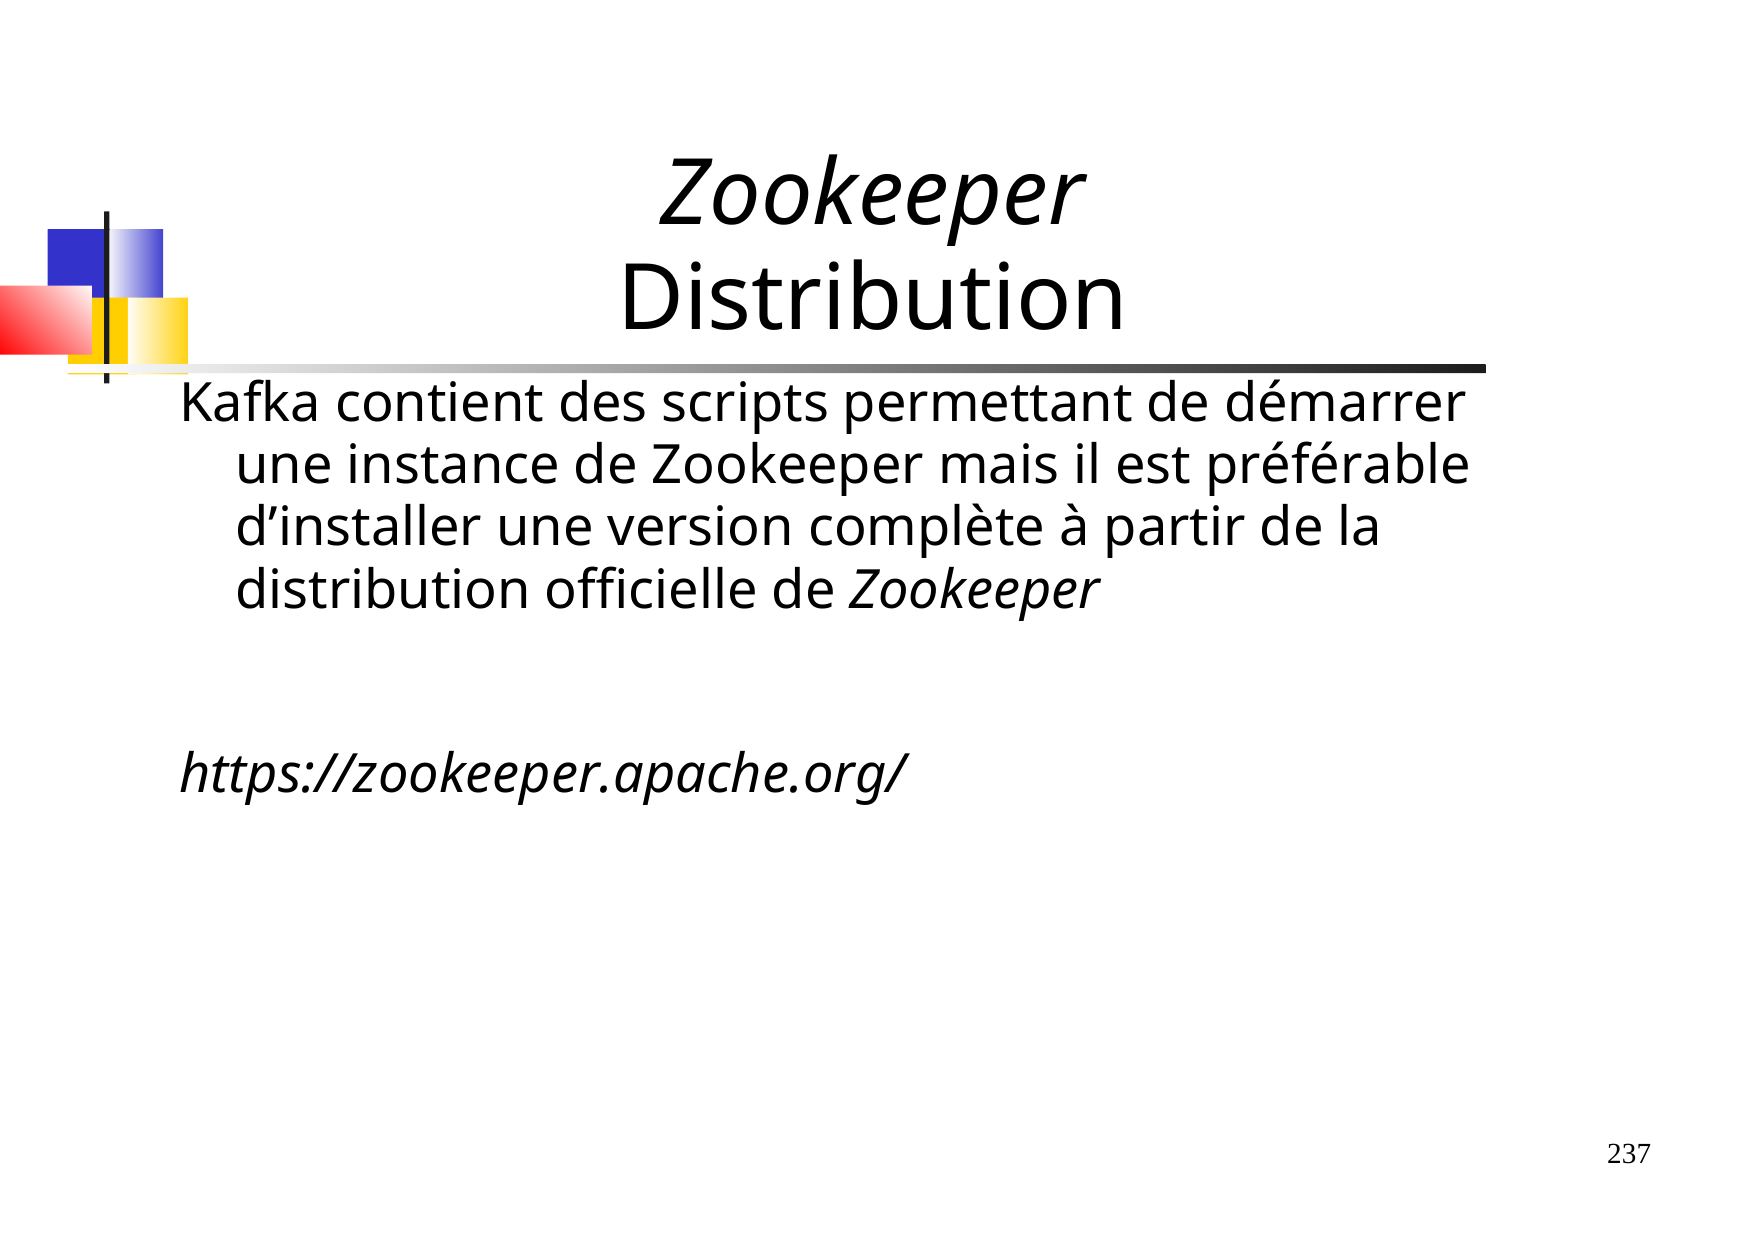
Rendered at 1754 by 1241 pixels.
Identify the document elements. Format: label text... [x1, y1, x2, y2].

title Zookeeper Distribution [179, 139, 1567, 351]
list Kafka contient des scripts permettant de démarrer une instance de Zookeeper mais il est préférable d’installer une version complète à partir de la distribution officielle de Zookeeper https://zookeeper.apache.org/ [179, 371, 1567, 1091]
